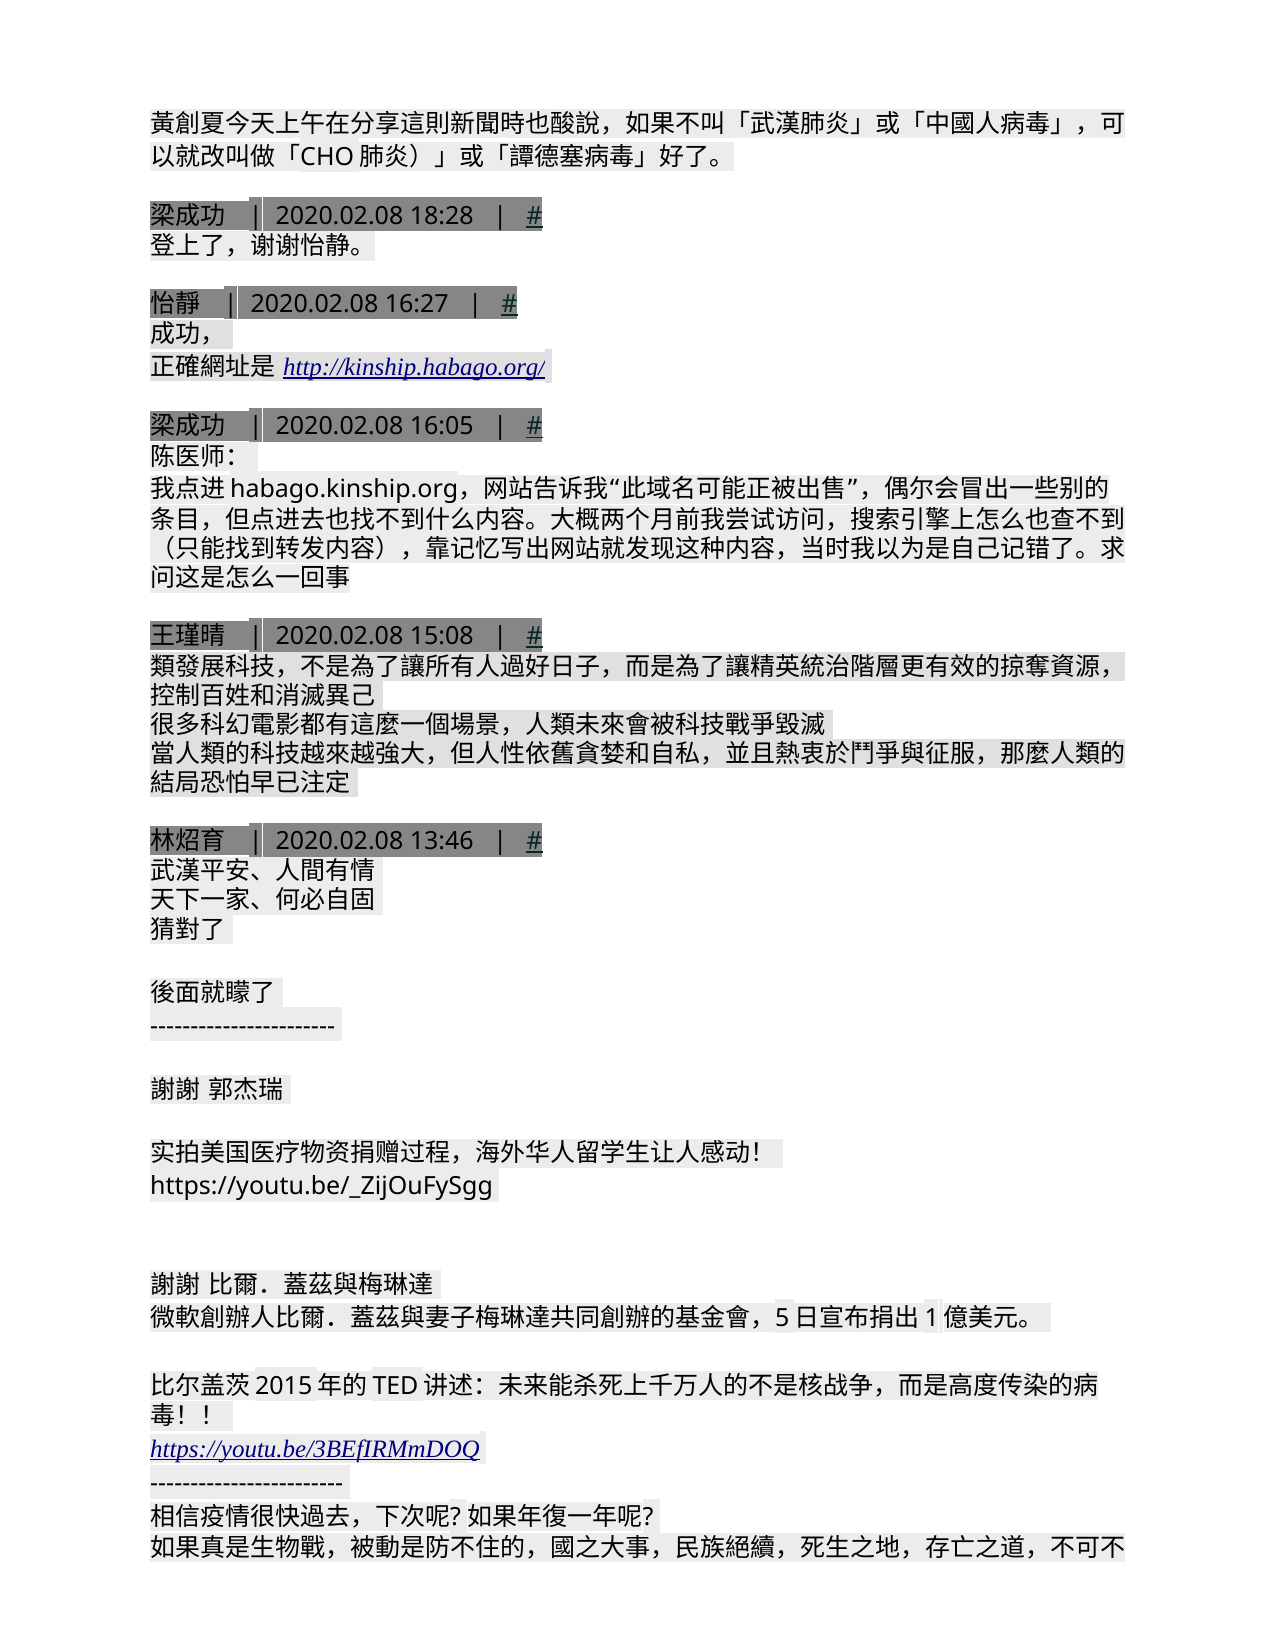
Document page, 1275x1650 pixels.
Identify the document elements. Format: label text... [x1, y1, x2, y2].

text 黃創夏今天上午在分享這則新聞時也酸說，如果不叫「武漢肺炎」或「中國人病毒」，可以就改叫做「CHO肺炎）」或「譚德塞病毒」好了。 [150, 75, 1125, 172]
text 怡靜 | 2020.02.08 16:27 | # [150, 286, 1125, 319]
text 陈医师： 我点进habago.kinship.org，网站告诉我“此域名可能正被出售”，偶尔会冒出一些别的条目，但点进去也找不到什么内容。大概两个月前我尝试访问，搜索引擎上怎么也查不到（只能找到转发内容），靠记忆写出网站就发现这种内容，当时我以为是自己记错了。求问这是怎么一回事 [150, 442, 1125, 593]
text 梁成功 | 2020.02.08 18:28 | # [150, 197, 1125, 231]
text 武漢平安、人間有情 天下一家、何必自固 猜對了 後面就矇了 ----------------------- 謝謝 郭杰瑞 实拍美国医疗物资捐赠过程，海外华人留学生让人感动！ https://youtu.be/_ZijOuFySgg 謝謝 比爾．蓋茲與梅琳達 微軟創辦人比爾．蓋茲與妻子梅琳達共同創辦的基金會，5日宣布捐出1億美元。 比尔盖茨2015年的TED讲述：未来能杀死上千万人的不是核战争，而是高度传染的病毒！！ https://youtu.be/3BEfIRMmDOQ ------------------------ 相信疫情很快過去，下次呢? 如果年復一年呢? 如果真是生物戰，被動是防不住的，國之大事，民族絕續，死生之地，存亡之道，不可不 [150, 857, 1125, 1562]
text 登上了，谢谢怡静。 [150, 231, 1125, 261]
text 王瑾晴 | 2020.02.08 15:08 | # [150, 618, 1125, 652]
text 林炤育 | 2020.02.08 13:46 | # [150, 822, 1125, 857]
text 梁成功 | 2020.02.08 16:05 | # [150, 408, 1125, 442]
text 成功， 正確網址是 http://kinship.habago.org/ [150, 319, 1125, 383]
text 類發展科技，不是為了讓所有人過好日子，而是為了讓精英統治階層更有效的掠奪資源，控制百姓和消滅異己 很多科幻電影都有這麼一個場景，人類未來會被科技戰爭毀滅 當人類的科技越來越強大，但人性依舊貪婪和自私，並且熱衷於鬥爭與征服，那麼人類的結局恐怕早已注定 [150, 652, 1125, 797]
